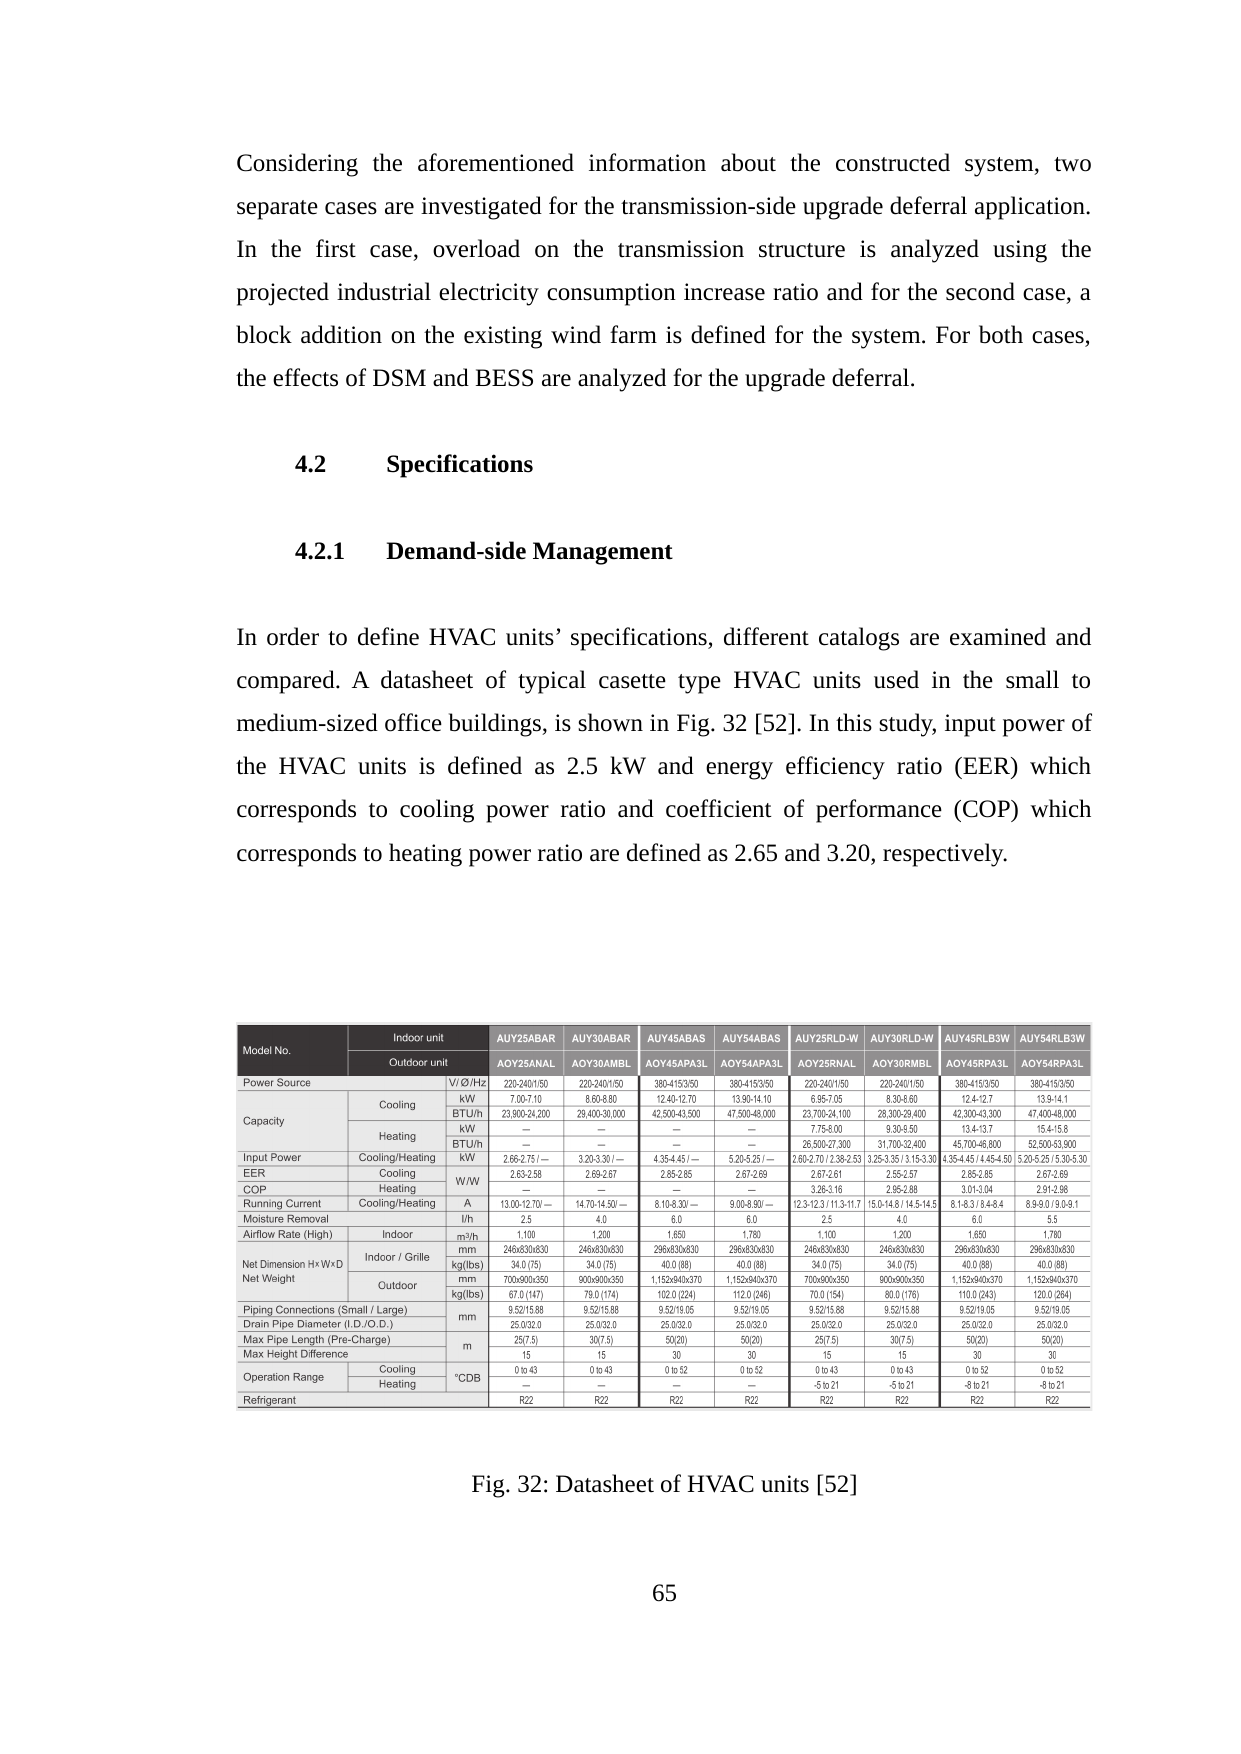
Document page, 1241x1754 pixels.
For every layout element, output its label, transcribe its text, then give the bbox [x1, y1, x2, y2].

text Considering the aforementioned information about the constructed system, two separate cases are investigated for the transmission-side upgrade deferral application. In the first case, overload on the transmission structure is analyzed using the projected industrial electricity consumption increase ratio and for the second case, a block addition on the existing wind farm is defined for the system. For both cases, the effects of DSM and BESS are analyzed for the upgrade deferral. [236, 148, 1093, 392]
list Demand-side Management [295, 536, 1093, 564]
picture [236, 1022, 1093, 1411]
text Fig. 32: Datasheet of HVAC units [52]⁠ [236, 1469, 1093, 1498]
text In order to define HVAC units’ specifications, different catalogs are examined and compared. A datasheet of typical casette type HVAC units used in the small to medium-sized office buildings, is shown in Fig. 32 [52]⁠. In this study, input power of the HVAC units is defined as 2.5 kW and energy efficiency ratio (EER) which corresponds to cooling power ratio and coefficient of performance (COP) which corresponds to heating power ratio are defined as 2.65 and 3.20, respectively. [236, 622, 1093, 866]
list Specifications [295, 449, 1093, 478]
